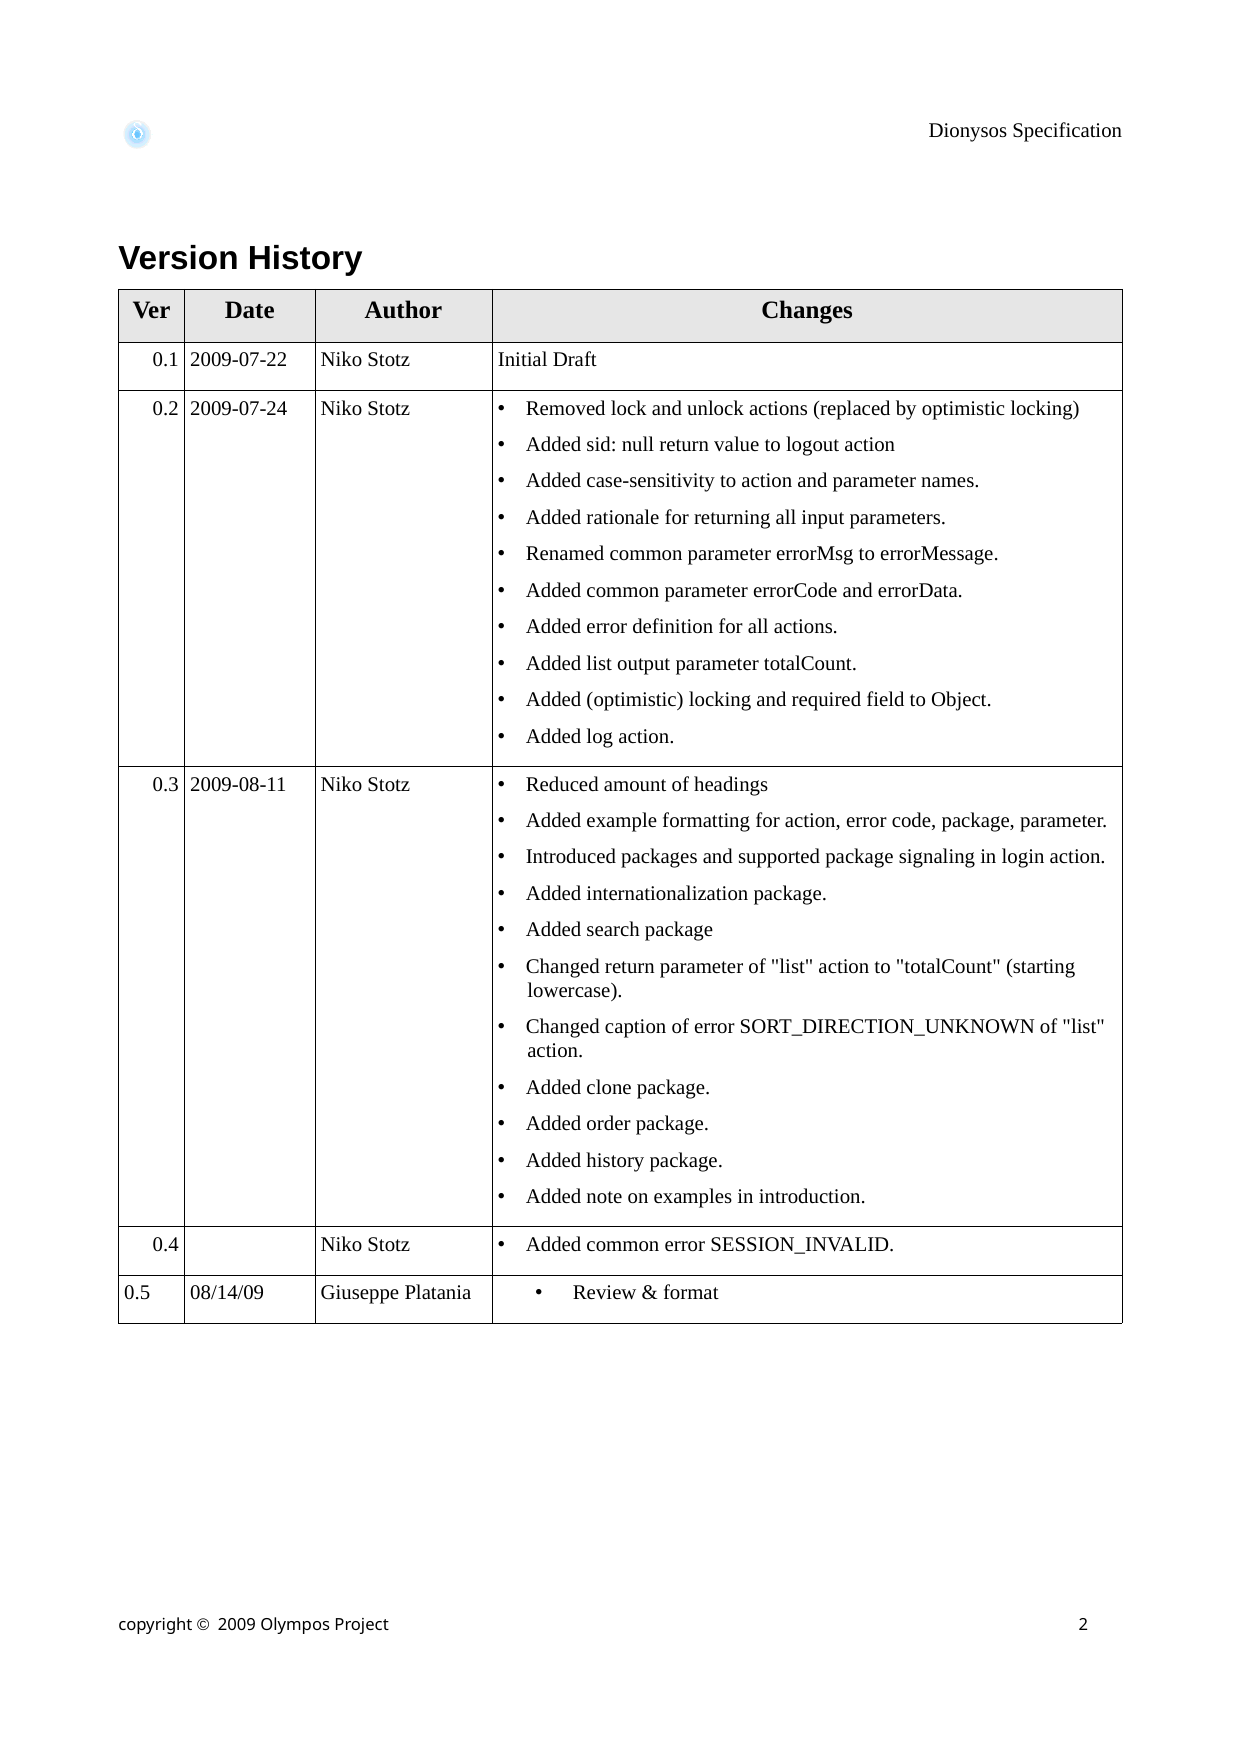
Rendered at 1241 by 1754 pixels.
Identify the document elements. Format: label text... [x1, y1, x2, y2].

table_cell Niko Stotz [316, 767, 492, 1226]
table_cell Giuseppe Platania [316, 1276, 492, 1322]
table_cell 2009-08-11 [185, 767, 315, 1226]
table_cell 0.5 [119, 1276, 184, 1322]
table_header Ver [119, 290, 184, 342]
table_cell 2009-07-24 [185, 391, 315, 766]
table_cell Reduced amount of headings Added example formatting for action, error code, package, parameter. Introduced packages and supported package signaling in login action. Added internationalization package. Added search package Changed return parameter of "list" action to "totalCount" (starting lowercase). Changed caption of error SORT_DIRECTION_UNKNOWN of "list" action. Added clone package. Added order package. Added history package. Added note on examples in introduction. [493, 767, 1122, 1226]
subtitle Version History [118, 238, 1122, 276]
table_header Author [316, 290, 492, 342]
table_cell 0.1 [119, 343, 184, 389]
picture [122, 118, 154, 149]
table_cell Added common error SESSION_INVALID. [493, 1227, 1122, 1274]
table_cell Initial Draft [493, 343, 1122, 389]
table_cell 2009-07-22 [185, 343, 315, 389]
table_cell [185, 1227, 315, 1274]
table_cell Review & format [493, 1276, 1122, 1322]
table_header Date [185, 290, 315, 342]
table_cell Removed lock and unlock actions (replaced by optimistic locking) Added sid: null return value to logout action Added case-sensitivity to action and parameter names. Added rationale for returning all input parameters. Renamed common parameter errorMsg to errorMessage. Added common parameter errorCode and errorData. Added error definition for all actions. Added list output parameter totalCount. Added (optimistic) locking and required field to Object. Added log action. [493, 391, 1122, 766]
table_cell 0.2 [119, 391, 184, 766]
table_cell 08/14/09 [185, 1276, 315, 1322]
table_cell 0.3 [119, 767, 184, 1226]
table_cell Niko Stotz [316, 391, 492, 766]
table_header Changes [493, 290, 1122, 342]
table_cell 0.4 [119, 1227, 184, 1274]
table_cell Niko Stotz [316, 343, 492, 389]
table_cell Niko Stotz [316, 1227, 492, 1274]
